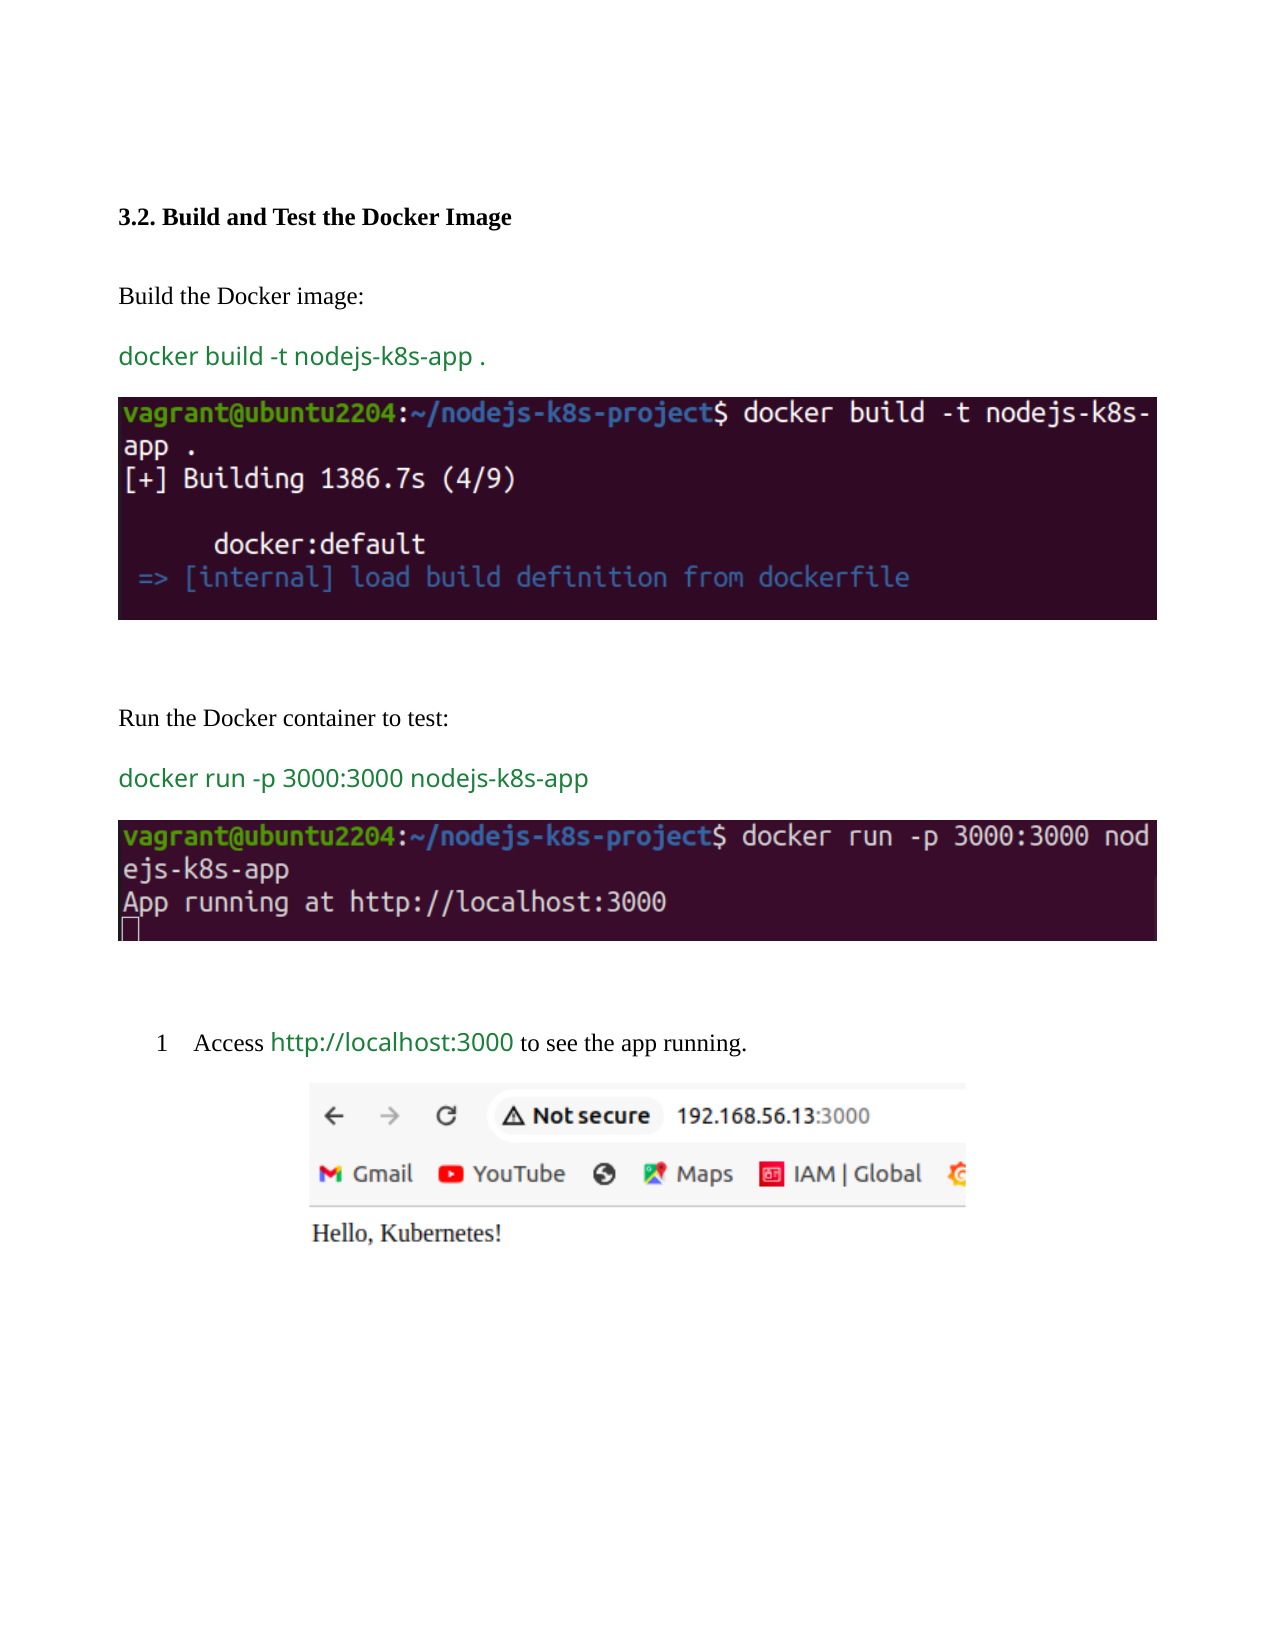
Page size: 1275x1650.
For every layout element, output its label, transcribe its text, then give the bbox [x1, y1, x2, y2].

text 3.2. Build and Test the Docker Image [118, 202, 1157, 231]
text Build the Docker image: docker build -t nodejs-k8s-app . [118, 281, 1157, 372]
text Run the Docker container to test: docker run -p 3000:3000 nodejs-k8s-app [118, 703, 1157, 795]
picture [118, 820, 1157, 941]
picture [118, 397, 1157, 620]
list Access http://localhost:3000 to see the app running. [156, 1024, 1157, 1059]
picture [309, 1083, 966, 1297]
